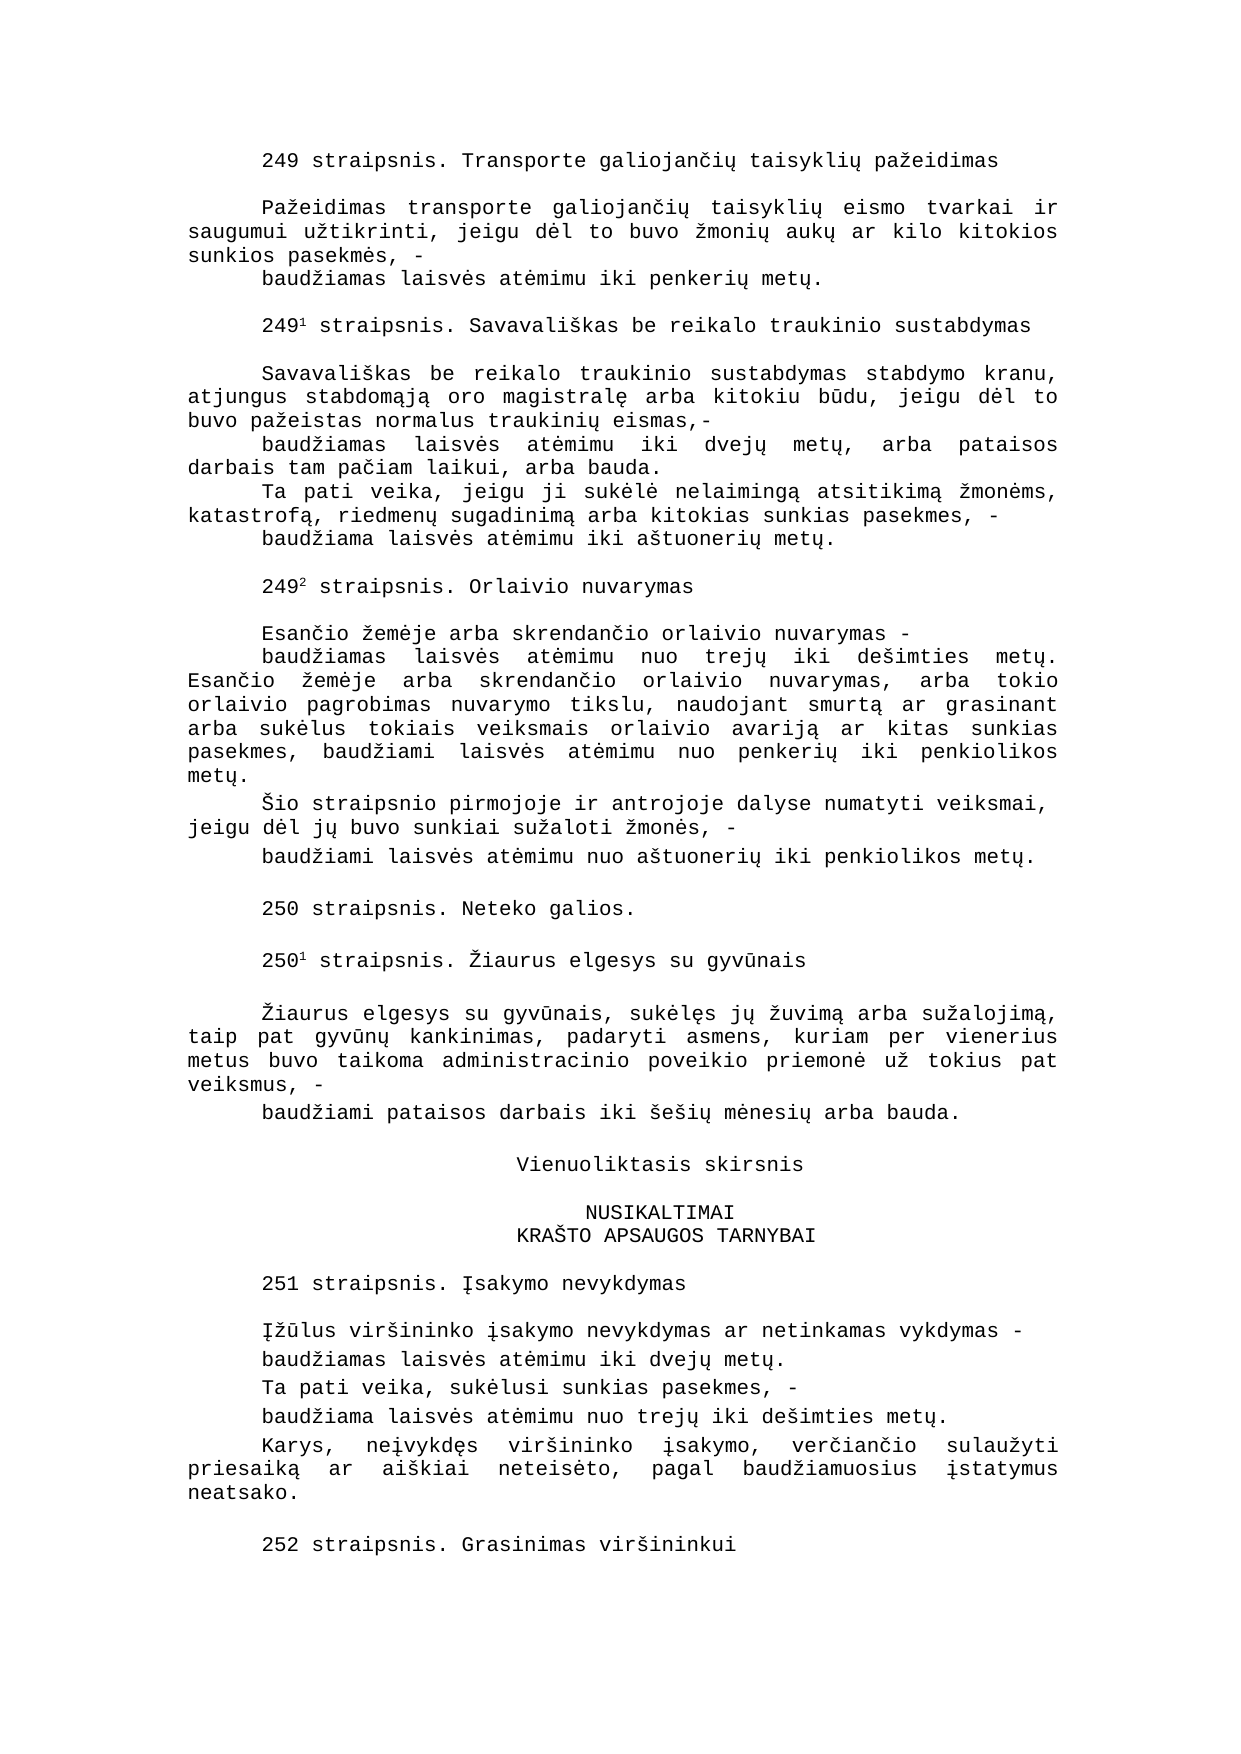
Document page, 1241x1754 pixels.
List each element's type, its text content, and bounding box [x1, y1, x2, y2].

text KRAŠTO APSAUGOS TARNYBAI [187, 1225, 1059, 1249]
text 2501 straipsnis. Žiaurus elgesys su gyvūnais [209, 950, 1059, 974]
text Vienuoliktasis skirsnis [187, 1154, 1059, 1178]
text baudžiamas laisvės atėmimu nuo trejų iki dešimties metų. Esančio žemėje arba skrendančio orlaivio nuvarymas, arba tokio orlaivio pagrobimas nuvarymo tikslu, naudojant smurtą ar grasinant arba sukėlus tokiais veiksmais orlaivio avariją ar kitas sunkias pasekmes, baudžiami laisvės atėmimu nuo penkerių iki penkiolikos metų. [187, 647, 1059, 788]
text 2492 straipsnis. Orlaivio nuvarymas [205, 576, 1059, 599]
text Įžūlus viršininko įsakymo nevykdymas ar netinkamas vykdymas - [187, 1320, 1059, 1344]
text baudžiamas laisvės atėmimu iki penkerių metų. [206, 268, 1059, 292]
text NUSIKALTIMAI [187, 1202, 1059, 1225]
text baudžiami pataisos darbais iki šešių mėnesių arba bauda. [217, 1102, 1059, 1126]
text Šio straipsnio pirmojoje ir antrojoje dalyse numatyti veiksmai, jeigu dėl jų buvo sunkiai sužaloti žmonės, - [187, 793, 1059, 841]
text baudžiami laisvės atėmimu nuo aštuonerių iki penkiolikos metų. [187, 846, 1059, 869]
text 252 straipsnis. Grasinimas viršininkui [207, 1534, 1059, 1558]
text baudžiamas laisvės atėmimu iki dvejų metų. [208, 1349, 1059, 1372]
text baudžiama laisvės atėmimu iki aštuonerių metų. [187, 528, 1059, 552]
text Ta pati veika, jeigu ji sukėlė nelaimingą atsitikimą žmonėms, katastrofą, riedmenų sugadinimą arba kitokias sunkias pasekmes, - [187, 481, 1059, 528]
text Ta pati veika, sukėlusi sunkias pasekmes, - [208, 1377, 1059, 1401]
text baudžiamas laisvės atėmimu iki dvejų metų, arba pataisos darbais tam pačiam laikui, arba bauda. [187, 434, 1059, 481]
text Pažeidimas transporte galiojančių taisyklių eismo tvarkai ir saugumui užtikrinti, jeigu dėl to buvo žmonių aukų ar kilo kitokios sunkios pasekmės, - [187, 197, 1059, 268]
text Žiaurus elgesys su gyvūnais, sukėlęs jų žuvimą arba sužalojimą, taip pat gyvūnų kankinimas, padaryti asmens, kuriam per vienerius metus buvo taikoma administracinio poveikio priemonė už tokius pat veiksmus, - [187, 1003, 1059, 1097]
text baudžiama laisvės atėmimu nuo trejų iki dešimties metų. [208, 1406, 1059, 1429]
text Esančio žemėje arba skrendančio orlaivio nuvarymas - [206, 623, 1059, 647]
text 250 straipsnis. Neteko galios. [206, 898, 1059, 922]
text Karys, neįvykdęs viršininko įsakymo, verčiančio sulaužyti priesaiką ar aiškiai neteisėto, pagal baudžiamuosius įstatymus neatsako. [187, 1434, 1059, 1506]
text Savavališkas be reikalo traukinio sustabdymas stabdymo kranu, atjungus stabdomąją oro magistralę arba kitokiu būdu, jeigu dėl to buvo pažeistas normalus traukinių eismas,- [187, 363, 1059, 434]
text 2491 straipsnis. Savavališkas be reikalo traukinio sustabdymas [261, 316, 1059, 339]
text 251 straipsnis. Įsakymo nevykdymas [208, 1273, 1059, 1296]
text 249 straipsnis. Transporte galiojančių taisyklių pažeidimas [261, 150, 1059, 174]
